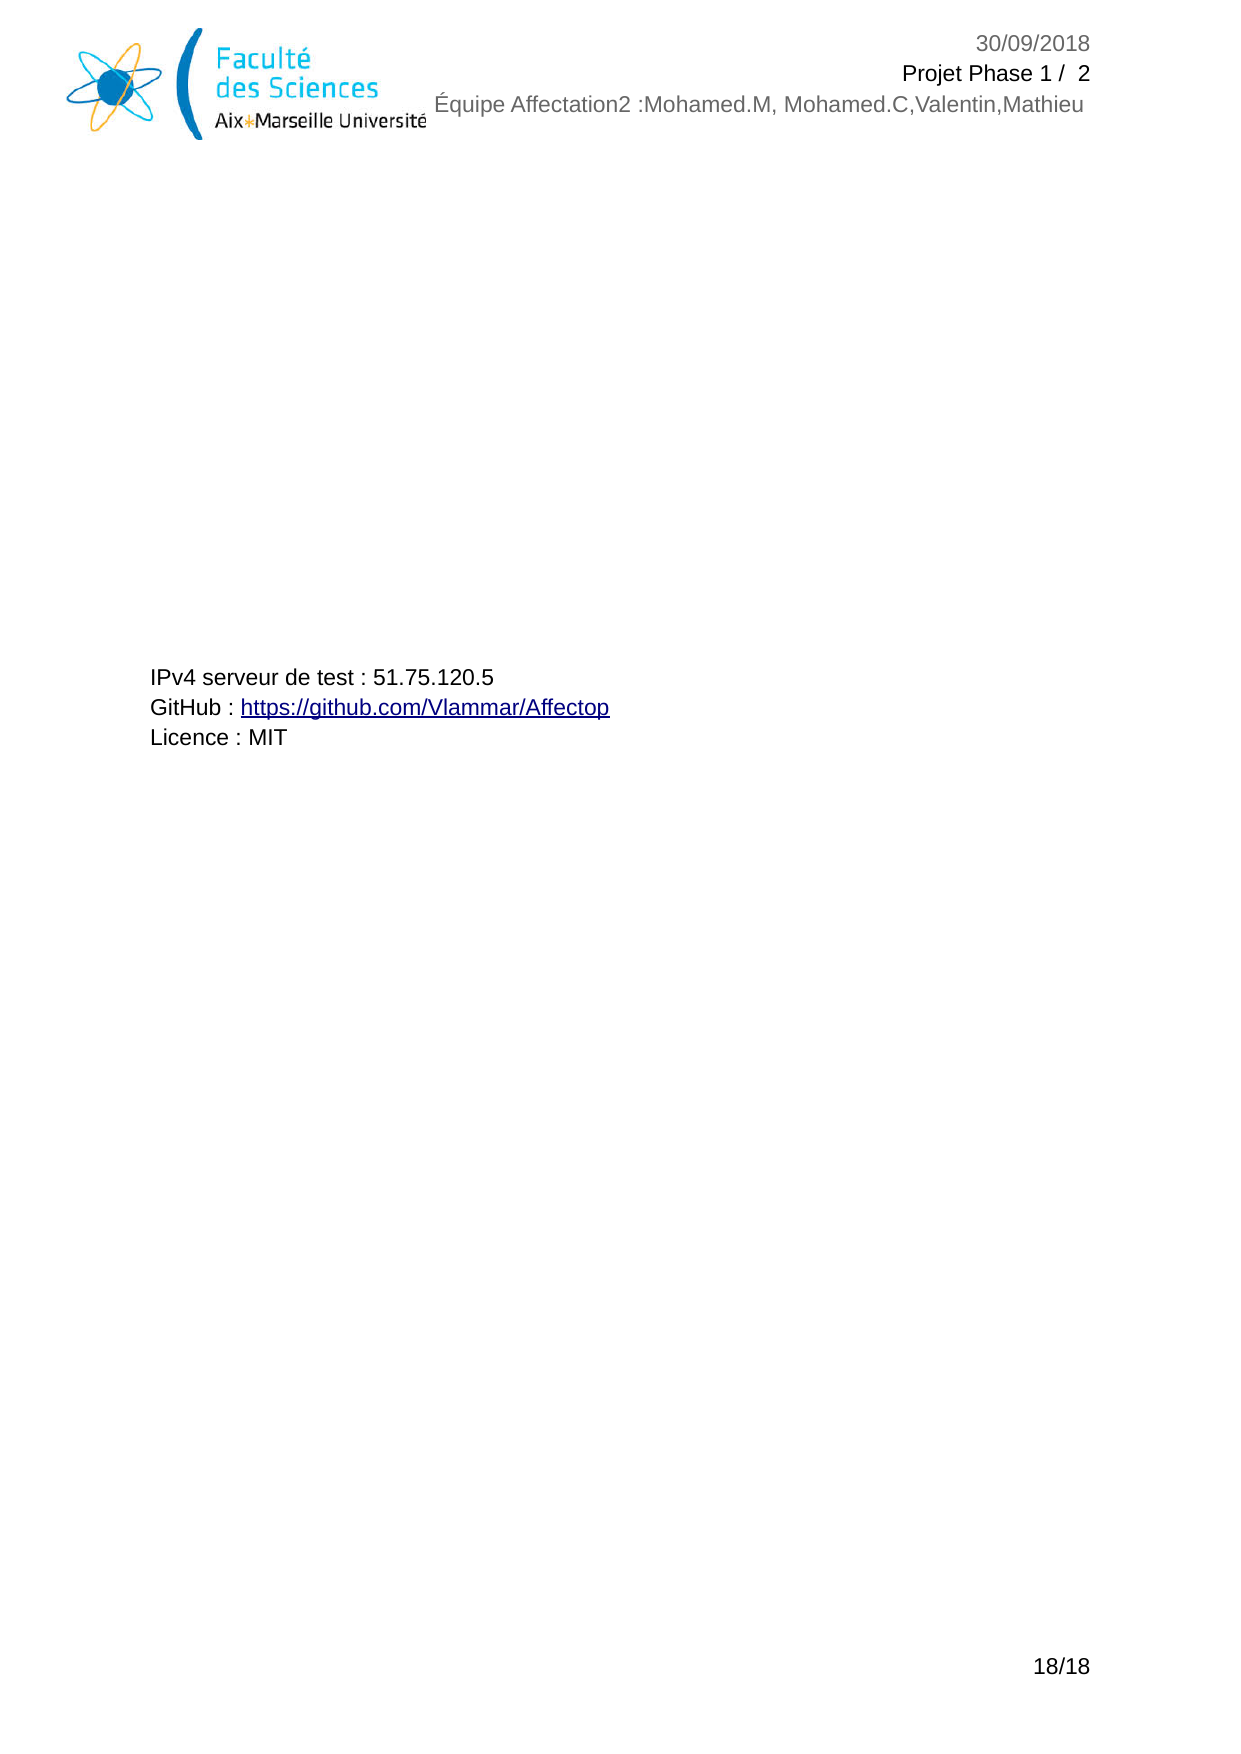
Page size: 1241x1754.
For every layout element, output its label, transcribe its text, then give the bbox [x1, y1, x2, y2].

picture [65, 28, 426, 140]
text GitHub : https://github.com/Vlammar/Affectop [150, 694, 1090, 720]
text Licence : MIT [150, 724, 1090, 750]
text IPv4 serveur de test : 51.75.120.5 [150, 663, 1090, 690]
